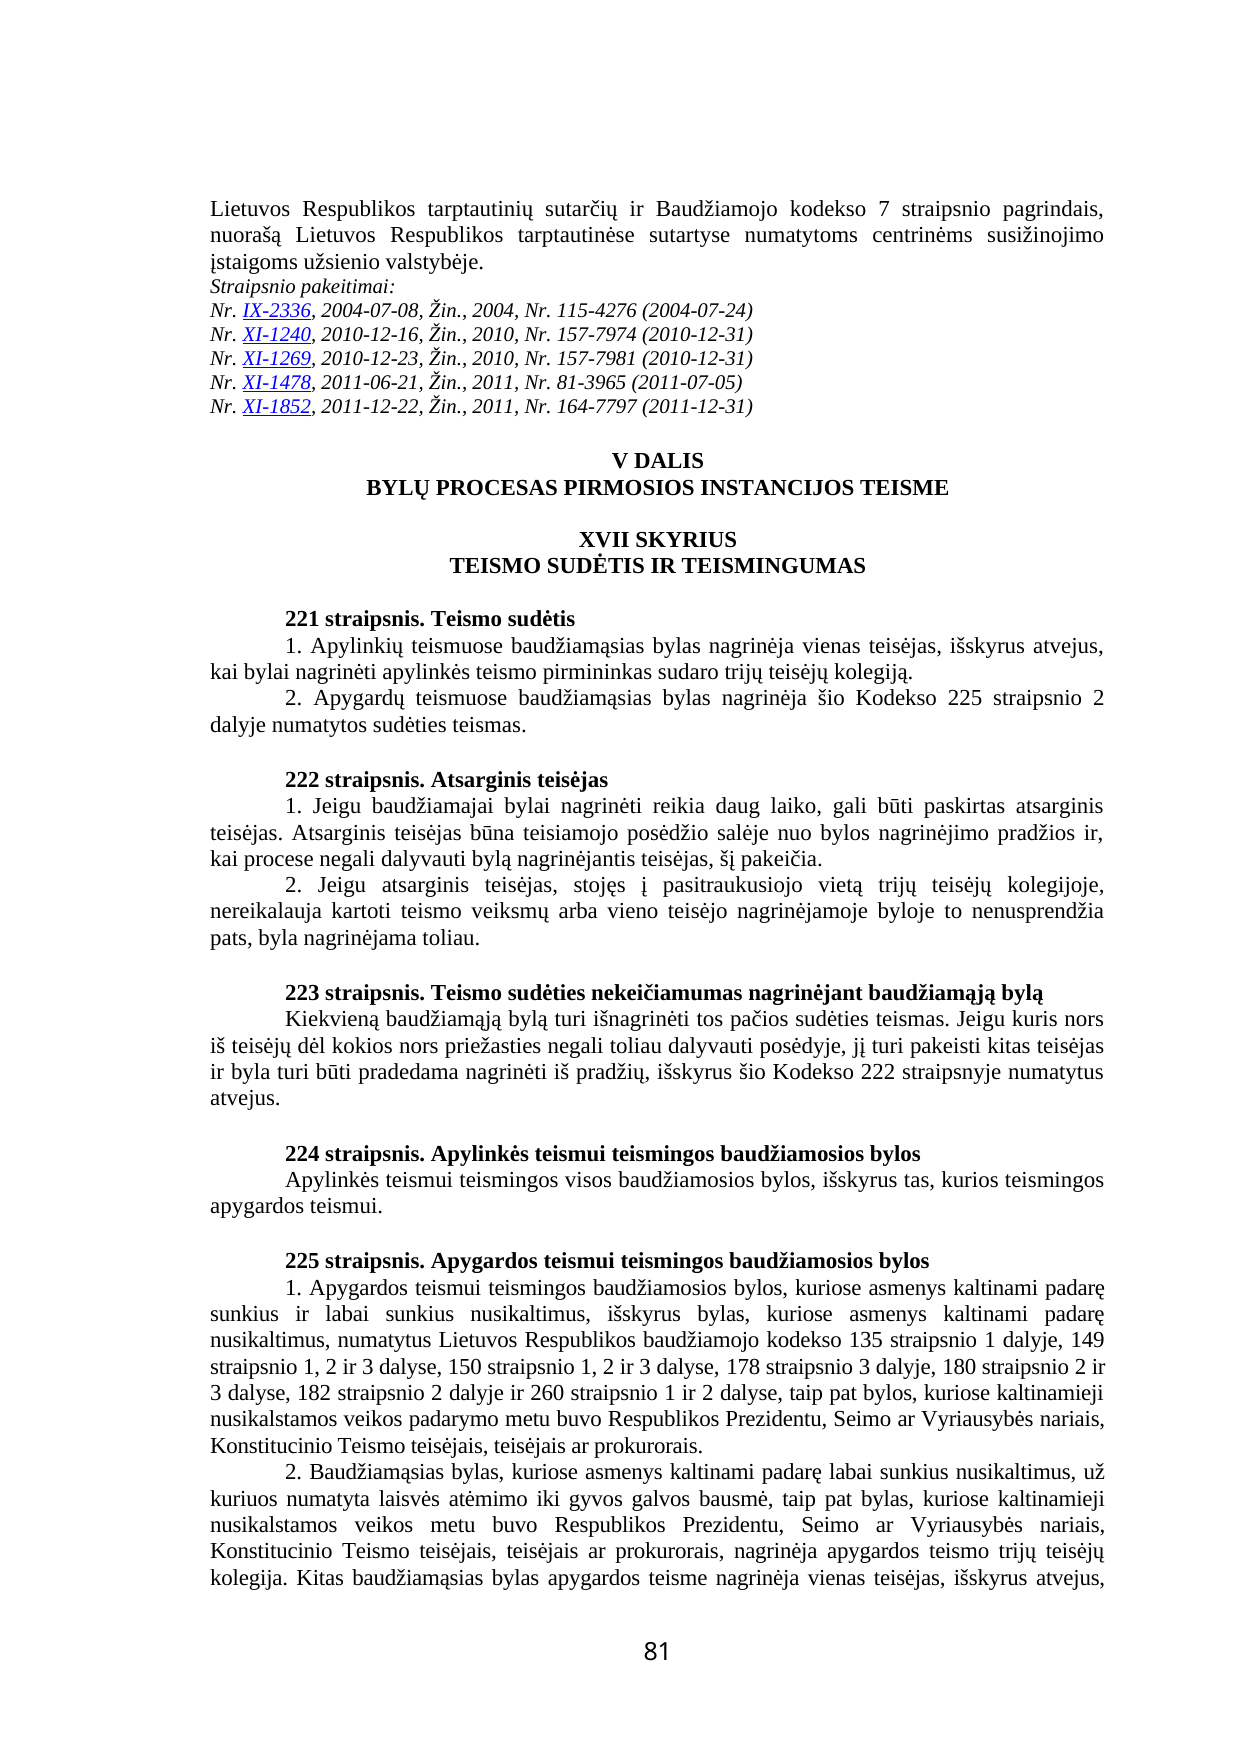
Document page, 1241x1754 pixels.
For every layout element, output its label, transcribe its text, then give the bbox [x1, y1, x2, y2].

text 221 straipsnis. Teismo sudėtis [210, 605, 1106, 632]
text 2. Baudžiamąsias bylas, kuriose asmenys kaltinami padarę labai sunkius nusikaltimus, už kuriuos numatyta laisvės atėmimo iki gyvos galvos bausmė, taip pat bylas, kuriose kaltinamieji nusikalstamos veikos metu buvo Respublikos Prezidentu, Seimo ar Vyriausybės nariais, Konstitucinio Teismo teisėjais, teisėjais ar prokurorais, nagrinėja apygardos teismo trijų teisėjų kolegija. Kitas baudžiamąsias bylas apygardos teisme nagrinėja vienas teisėjas, išskyrus atvejus, [210, 1458, 1106, 1590]
text 1. Jeigu baudžiamajai bylai nagrinėti reikia daug laiko, gali būti paskirtas atsarginis teisėjas. Atsarginis teisėjas būna teisiamojo posėdžio salėje nuo bylos nagrinėjimo pradžios ir, kai procese negali dalyvauti bylą nagrinėjantis teisėjas, šį pakeičia. [210, 792, 1106, 871]
text Kiekvieną baudžiamąją bylą turi išnagrinėti tos pačios sudėties teismas. Jeigu kuris nors iš teisėjų dėl kokios nors priežasties negali toliau dalyvauti posėdyje, jį turi pakeisti kitas teisėjas ir byla turi būti pradedama nagrinėti iš pradžių, išskyrus šio Kodekso 222 straipsnyje numatytus atvejus. [210, 1005, 1106, 1111]
text XVII skyrius [210, 526, 1106, 553]
text Teismo sudėtis ir teismingumas [210, 553, 1106, 579]
text Nr. XI-1478, 2011-06-21, Žin., 2011, Nr. 81-3965 (2011-07-05) [210, 370, 1106, 394]
text Nr. IX-2336, 2004-07-08, Žin., 2004, Nr. 115-4276 (2004-07-24) [210, 298, 1106, 322]
text Apylinkės teismui teismingos visos baudžiamosios bylos, išskyrus tas, kurios teismingos apygardos teismui. [210, 1166, 1106, 1219]
text 1. Apygardos teismui teismingos baudžiamosios bylos, kuriose asmenys kaltinami padarę sunkius ir labai sunkius nusikaltimus, išskyrus bylas, kuriose asmenys kaltinami padarę nusikaltimus, numatytus Lietuvos Respublikos baudžiamojo kodekso 135 straipsnio 1 dalyje, 149 straipsnio 1, 2 ir 3 dalyse, 150 straipsnio 1, 2 ir 3 dalyse, 178 straipsnio 3 dalyje, 180 straipsnio 2 ir 3 dalyse, 182 straipsnio 2 dalyje ir 260 straipsnio 1 ir 2 dalyse, taip pat bylos, kuriose kaltinamieji nusikalstamos veikos padarymo metu buvo Respublikos Prezidentu, Seimo ar Vyriausybės nariais, Konstitucinio Teismo teisėjais, teisėjais ar prokurorais. [210, 1274, 1106, 1458]
text Lietuvos Respublikos tarptautinių sutarčių ir Baudžiamojo kodekso 7 straipsnio pagrindais, nuorašą Lietuvos Respublikos tarptautinėse sutartyse numatytoms centrinėms susižinojimo įstaigoms užsienio valstybėje. [210, 195, 1106, 274]
text 223 straipsnis. Teismo sudėties nekeičiamumas nagrinėjant baudžiamąją bylą [285, 979, 1106, 1005]
text Nr. XI-1269, 2010-12-23, Žin., 2010, Nr. 157-7981 (2010-12-31) [210, 346, 1106, 370]
text 1. Apylinkių teismuose baudžiamąsias bylas nagrinėja vienas teisėjas, išskyrus atvejus, kai bylai nagrinėti apylinkės teismo pirmininkas sudaro trijų teisėjų kolegiją. [210, 632, 1106, 684]
text 2. Jeigu atsarginis teisėjas, stojęs į pasitraukusiojo vietą trijų teisėjų kolegijoje, nereikalauja kartoti teismo veiksmų arba vieno teisėjo nagrinėjamoje byloje to nenusprendžia pats, byla nagrinėjama toliau. [210, 871, 1106, 950]
text V dalis [210, 447, 1106, 473]
text 222 straipsnis. Atsarginis teisėjas [210, 766, 1106, 792]
text 224 straipsnis. Apylinkės teismui teismingos baudžiamosios bylos [210, 1139, 1106, 1166]
text Straipsnio pakeitimai: [210, 274, 1106, 298]
text Nr. XI-1852, 2011-12-22, Žin., 2011, Nr. 164-7797 (2011-12-31) [210, 394, 1106, 418]
text 2. Apygardų teismuose baudžiamąsias bylas nagrinėja šio Kodekso 225 straipsnio 2 dalyje numatytos sudėties teismas. [210, 684, 1106, 737]
text Bylų procesas pirmosios instancijos teisme [210, 473, 1106, 500]
text Nr. XI-1240, 2010-12-16, Žin., 2010, Nr. 157-7974 (2010-12-31) [210, 322, 1106, 346]
text 225 straipsnis. Apygardos teismui teismingos baudžiamosios bylos [210, 1247, 1106, 1274]
